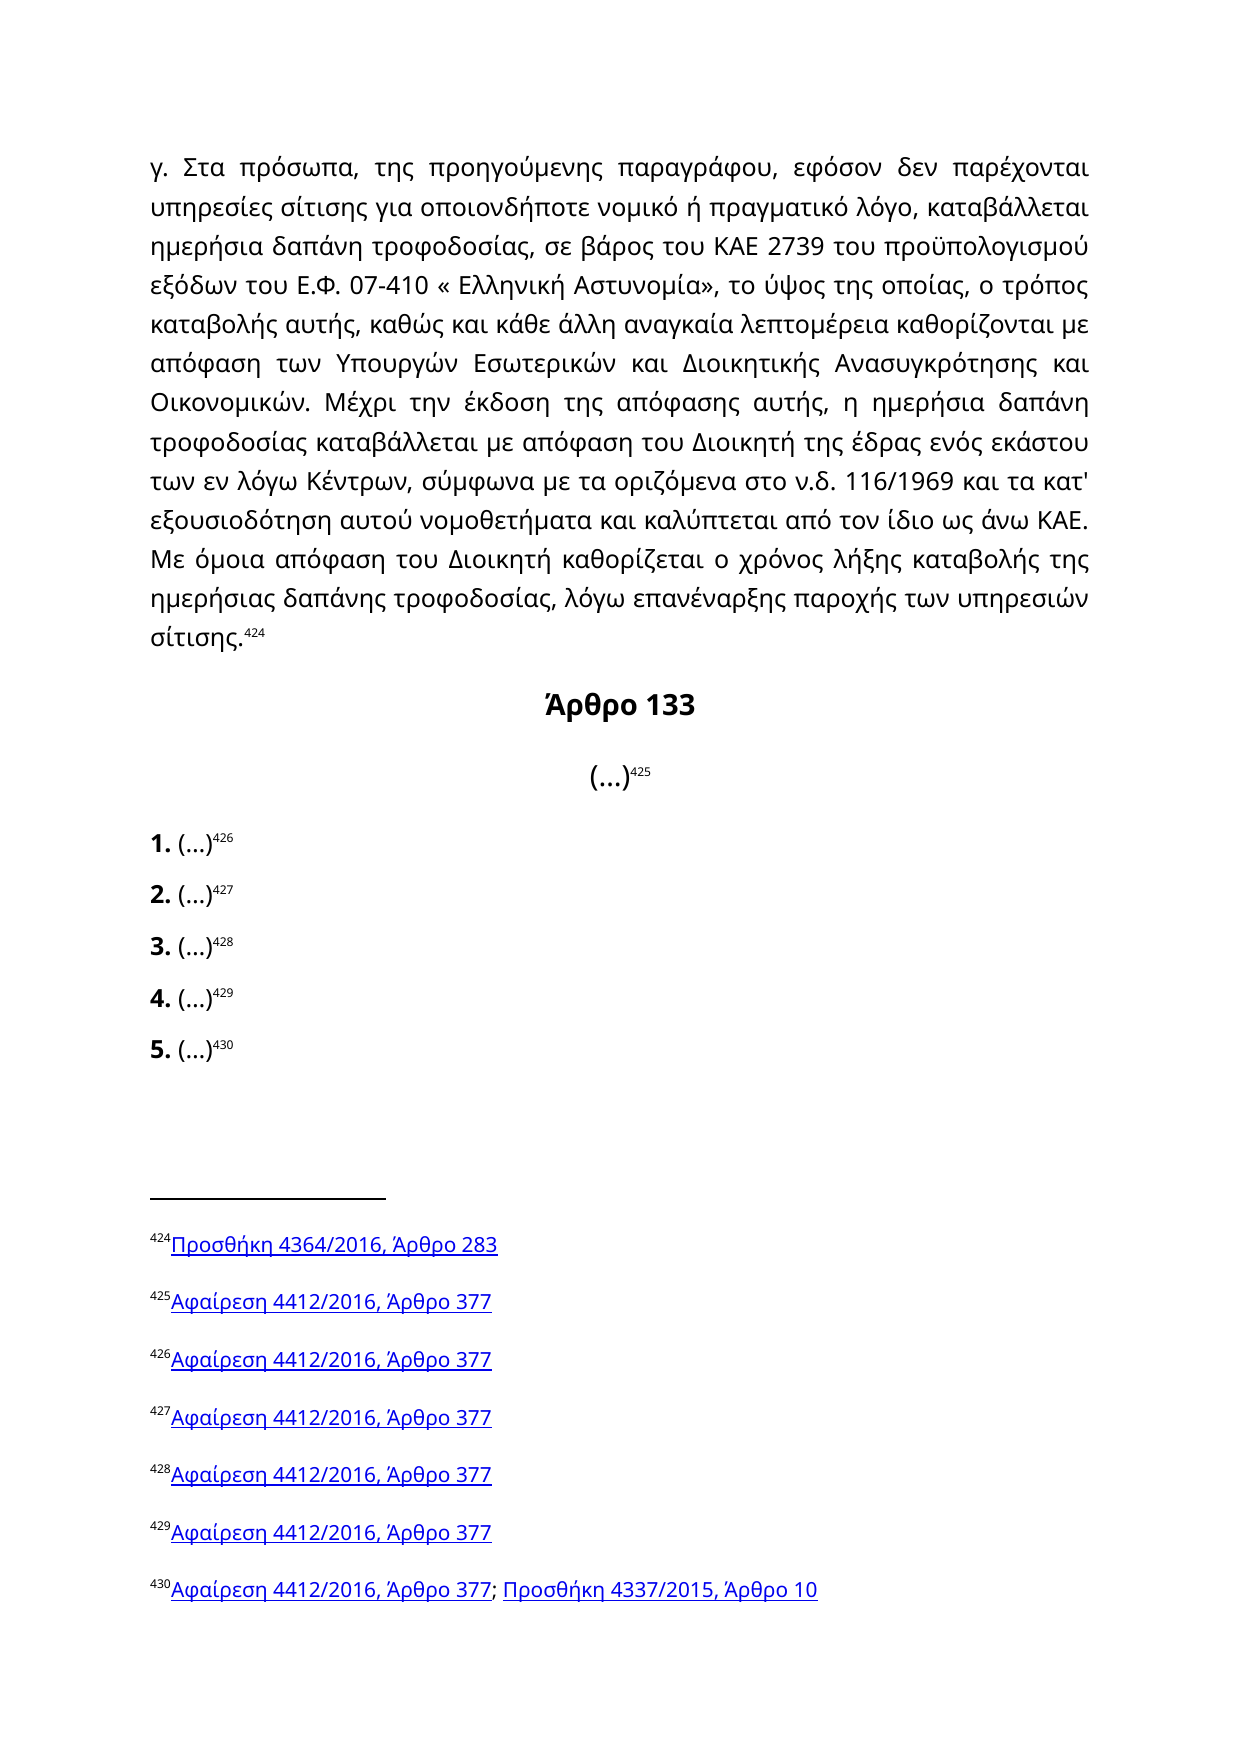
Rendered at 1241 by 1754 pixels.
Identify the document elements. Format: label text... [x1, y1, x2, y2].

text Αφαίρεση 4412/2016, Άρθρο 377 [150, 1287, 1090, 1316]
text 5. (…) [150, 1032, 1090, 1066]
text Αφαίρεση 4412/2016, Άρθρο 377; Προσθήκη 4337/2015, Άρθρο 10 [150, 1576, 1090, 1604]
text 2. (…) [150, 877, 1090, 911]
text Αφαίρεση 4412/2016, Άρθρο 377 [150, 1403, 1090, 1431]
text 4. (…) [150, 980, 1090, 1014]
text γ. Στα πρόσωπα, της προηγούμενης παραγράφου, εφόσον δεν παρέχονται υπηρεσίες σίτισης για οποιονδήποτε νομικό ή πραγματικό λόγο, καταβάλλεται ημερήσια δαπάνη τροφοδοσίας, σε βάρος του ΚΑΕ 2739 του προϋπολογισμού εξόδων του Ε.Φ. 07-410 « Ελληνική Αστυνομία», το ύψος της οποίας, ο τρόπος καταβολής αυτής, καθώς και κάθε άλλη αναγκαία λεπτομέρεια καθορίζονται με απόφαση των Υπουργών Εσωτερικών και Διοικητικής Ανασυγκρότησης και Οικονομικών. Μέχρι την έκδοση της απόφασης αυτής, η ημερήσια δαπάνη τροφοδοσίας καταβάλλεται με απόφαση του Διοικητή της έδρας ενός εκάστου των εν λόγω Κέντρων, σύμφωνα με τα οριζόμενα στο ν.δ. 116/1969 και τα κατ' εξουσιοδότηση αυτού νομοθετήματα και καλύπτεται από τον ίδιο ως άνω ΚΑΕ. Με όμοια απόφαση του Διοικητή καθορίζεται ο χρόνος λήξης καταβολής της ημερήσιας δαπάνης τροφοδοσίας, λόγω επανέναρξης παροχής των υπηρεσιών σίτισης. [150, 150, 1090, 654]
text Αφαίρεση 4412/2016, Άρθρο 377 [150, 1345, 1090, 1373]
text 1. (…) [150, 825, 1090, 859]
text Προσθήκη 4364/2016, Άρθρο 283 [150, 1230, 1090, 1258]
text Αφαίρεση 4412/2016, Άρθρο 377 [150, 1518, 1090, 1546]
text Αφαίρεση 4412/2016, Άρθρο 377 [150, 1460, 1090, 1489]
text 3. (…) [150, 929, 1090, 963]
subtitle (…) [150, 755, 1090, 794]
subtitle Άρθρο 133 [150, 684, 1090, 724]
